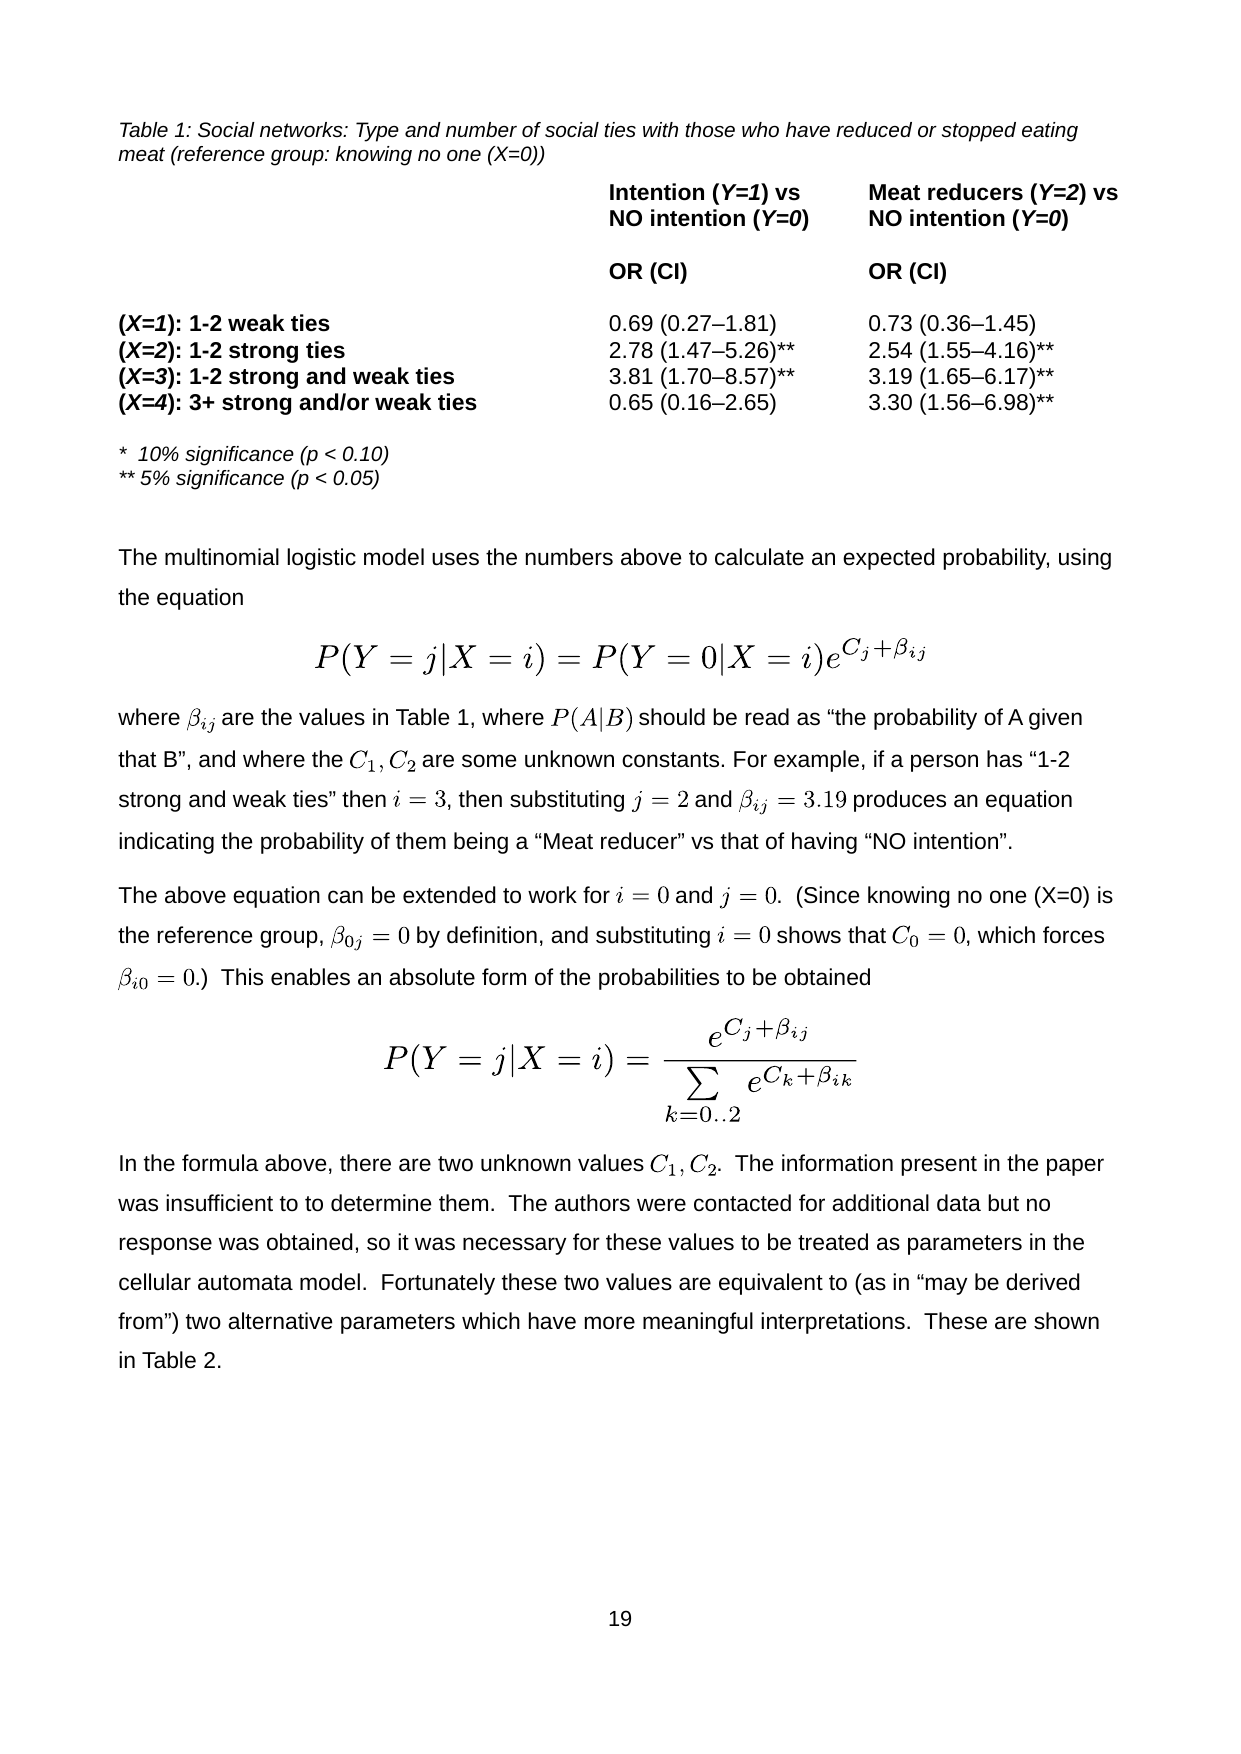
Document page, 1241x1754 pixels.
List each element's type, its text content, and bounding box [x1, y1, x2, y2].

table_cell (X=3): 1-2 strong and weak ties [118, 363, 609, 389]
table_header [118, 179, 609, 310]
text In the formula above, there are two unknown values . The information present in the paper was insufficient to to determine them. The authors were contacted for additional data but no response was obtained, so it was necessary for these values to be treated as parameters in the cellular automata model. Fortunately these two values are equivalent to (as in “may be derived from”) two alternative parameters which have more meaningful interpretations. These are shown in Table 2. [118, 1150, 1122, 1374]
table_header Intention (Y=1) vs NO intention (Y=0) OR (CI) [609, 179, 868, 310]
table_cell 0.65 (0.16–2.65) [609, 389, 868, 442]
text * 10% significance (p < 0.10) [118, 442, 1122, 466]
text The multinomial logistic model uses the numbers above to calculate an expected probability, using the equation [118, 544, 1122, 610]
text where are the values in Table 1, where should be read as “the probability of A given that B”, and where the are some unknown constants. For example, if a person has “1-2 strong and weak ties” then , then substituting and produces an equation indicating the probability of them being a “Meat reducer” vs that of having “NO intention”. [118, 704, 1122, 854]
text Table 1: Social networks: Type and number of social ties with those who have reduced or stopped eating meat (reference group: knowing no one (X=0)) [118, 118, 1122, 166]
table_cell 2.54 (1.55–4.16)** [868, 337, 1123, 363]
table_cell 2.78 (1.47–5.26)** [609, 337, 868, 363]
table_cell 0.69 (0.27–1.81) [609, 310, 868, 337]
table_header Meat reducers (Y=2) vs NO intention (Y=0) OR (CI) [868, 179, 1123, 310]
table_cell 3.19 (1.65–6.17)** [868, 363, 1123, 389]
table_cell 3.81 (1.70–8.57)** [609, 363, 868, 389]
text ** 5% significance (p < 0.05) [118, 466, 1122, 490]
table_cell (X=4): 3+ strong and/or weak ties [118, 389, 609, 442]
text The above equation can be extended to work for and . (Since knowing no one (X=0) is the reference group, by definition, and substituting shows that , which forces .) This enables an absolute form of the probabilities to be obtained [118, 882, 1122, 990]
table_cell 3.30 (1.56–6.98)** [868, 389, 1123, 442]
table_cell (X=1): 1-2 weak ties [118, 310, 609, 337]
table_cell 0.73 (0.36–1.45) [868, 310, 1123, 337]
table_cell (X=2): 1-2 strong ties [118, 337, 609, 363]
